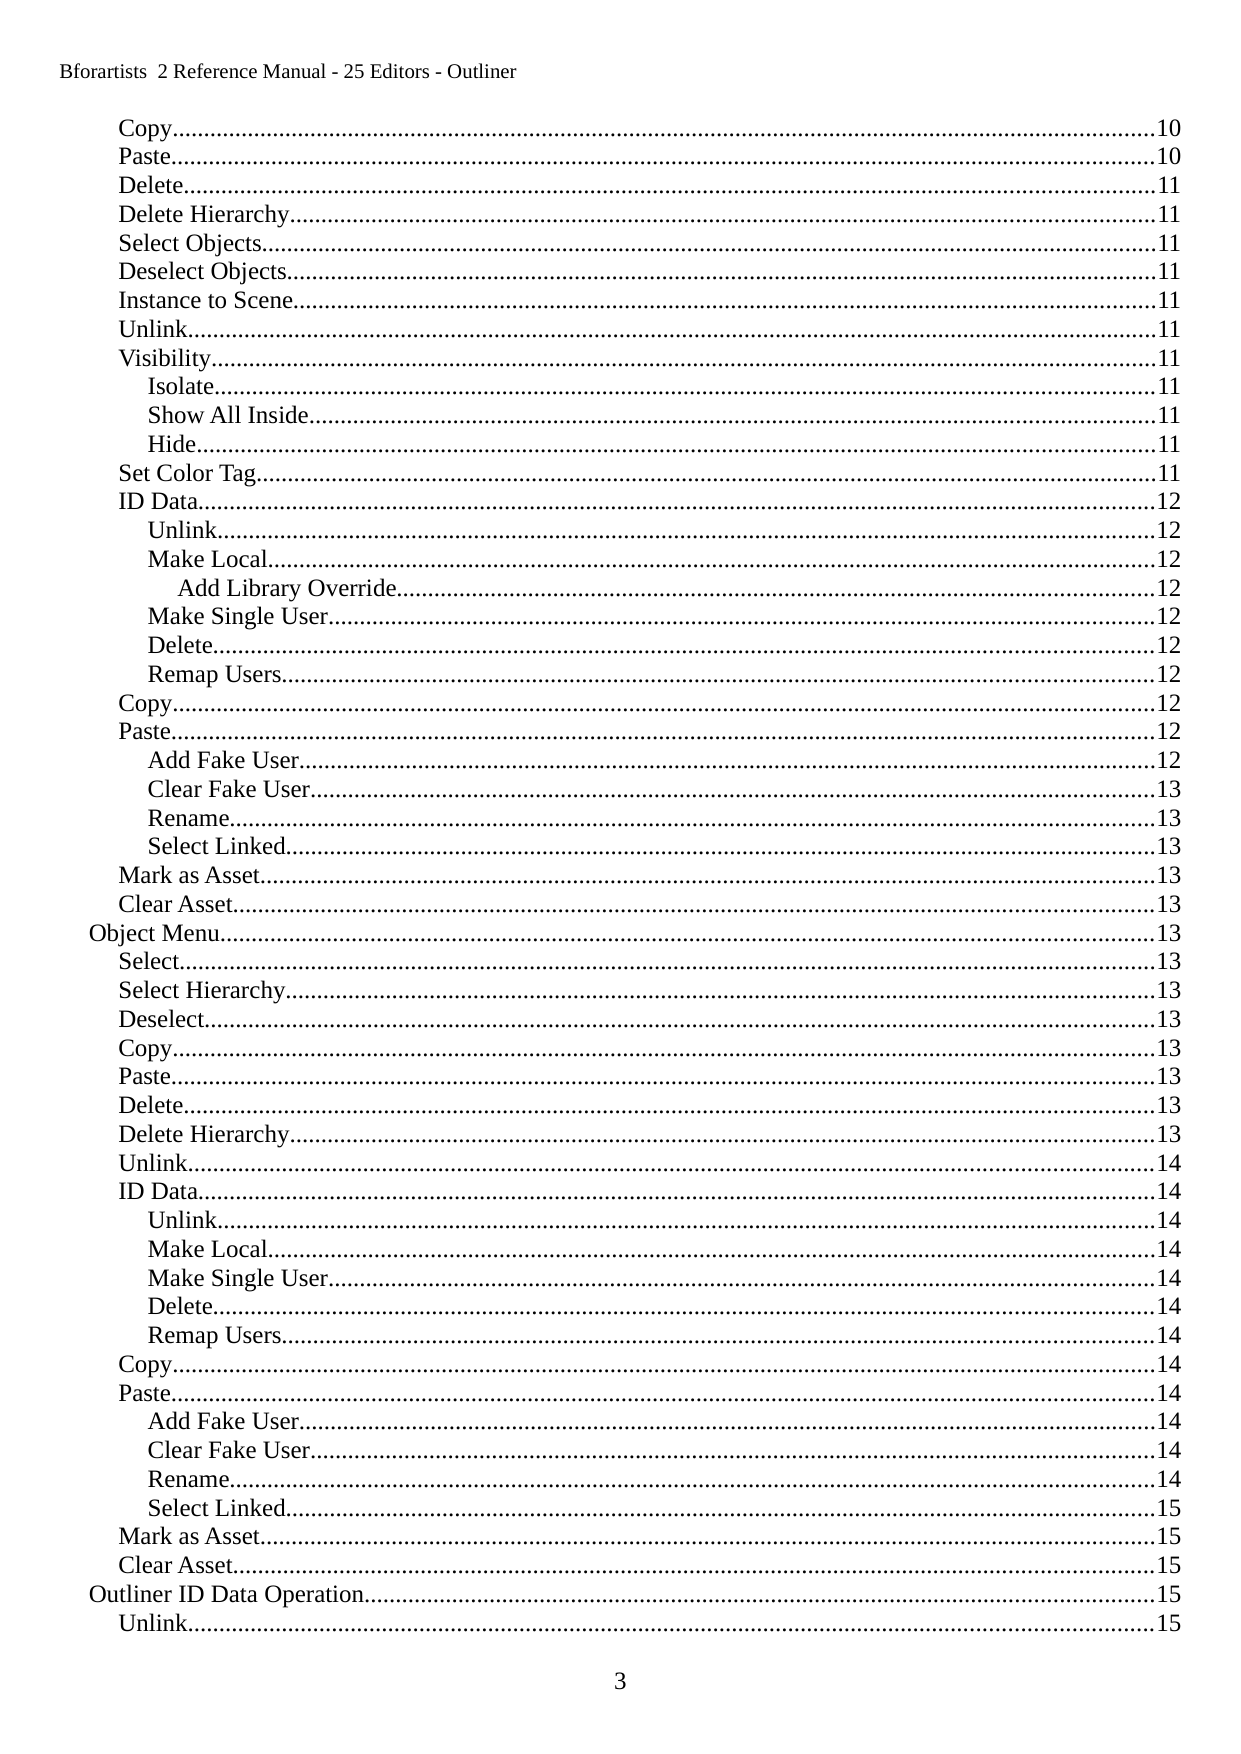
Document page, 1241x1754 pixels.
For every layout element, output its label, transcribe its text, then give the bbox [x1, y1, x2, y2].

text Make Local 12 [147, 544, 1181, 573]
text Clear Fake User 13 [147, 774, 1181, 803]
text Rename 14 [147, 1464, 1181, 1493]
text Mark as Asset 15 [118, 1521, 1181, 1550]
text Clear Fake User 14 [147, 1435, 1181, 1464]
text Hide 11 [147, 429, 1181, 458]
text Copy 14 [118, 1349, 1181, 1378]
text Make Local 14 [147, 1234, 1181, 1263]
text Copy 12 [118, 688, 1181, 716]
text Unlink 14 [147, 1205, 1181, 1234]
text Select Hierarchy 13 [118, 975, 1181, 1004]
text Set Color Tag 11 [118, 458, 1181, 486]
text Remap Users 12 [147, 659, 1181, 688]
text Make Single User 12 [147, 601, 1181, 630]
text Delete 13 [118, 1090, 1181, 1119]
text Make Single User 14 [147, 1263, 1181, 1291]
text Select Objects 11 [118, 228, 1181, 256]
text Delete Hierarchy 13 [118, 1119, 1181, 1148]
text Object Menu 13 [88, 918, 1181, 946]
text Instance to Scene 11 [118, 285, 1181, 314]
text Deselect Objects 11 [118, 256, 1181, 285]
text Add Fake User 12 [147, 745, 1181, 774]
text Mark as Asset 13 [118, 860, 1181, 889]
text Paste 10 [118, 141, 1181, 170]
text Add Library Override 12 [177, 573, 1181, 601]
text ID Data 12 [118, 486, 1181, 515]
text Isolate 11 [147, 371, 1181, 400]
text Delete 14 [147, 1291, 1181, 1320]
text Visibility 11 [118, 343, 1181, 371]
text Unlink 15 [118, 1608, 1181, 1636]
text Rename 13 [147, 803, 1181, 831]
text Deselect 13 [118, 1004, 1181, 1033]
text Copy 13 [118, 1033, 1181, 1061]
text Select 13 [118, 946, 1181, 975]
text Paste 13 [118, 1061, 1181, 1090]
text Show All Inside 11 [147, 400, 1181, 429]
text Unlink 14 [118, 1148, 1181, 1176]
text Delete Hierarchy 11 [118, 199, 1181, 228]
text Unlink 12 [147, 515, 1181, 544]
text Clear Asset 15 [118, 1550, 1181, 1579]
text Clear Asset 13 [118, 889, 1181, 918]
text Paste 12 [118, 716, 1181, 745]
text Delete 12 [147, 630, 1181, 659]
text Select Linked 15 [147, 1493, 1181, 1521]
text Unlink 11 [118, 314, 1181, 343]
text Delete 11 [118, 170, 1181, 199]
text Add Fake User 14 [147, 1406, 1181, 1435]
text Copy 10 [118, 113, 1181, 141]
text Select Linked 13 [147, 831, 1181, 860]
text Remap Users 14 [147, 1320, 1181, 1349]
text Paste 14 [118, 1378, 1181, 1406]
text ID Data 14 [118, 1176, 1181, 1205]
text Outliner ID Data Operation 15 [88, 1579, 1181, 1608]
